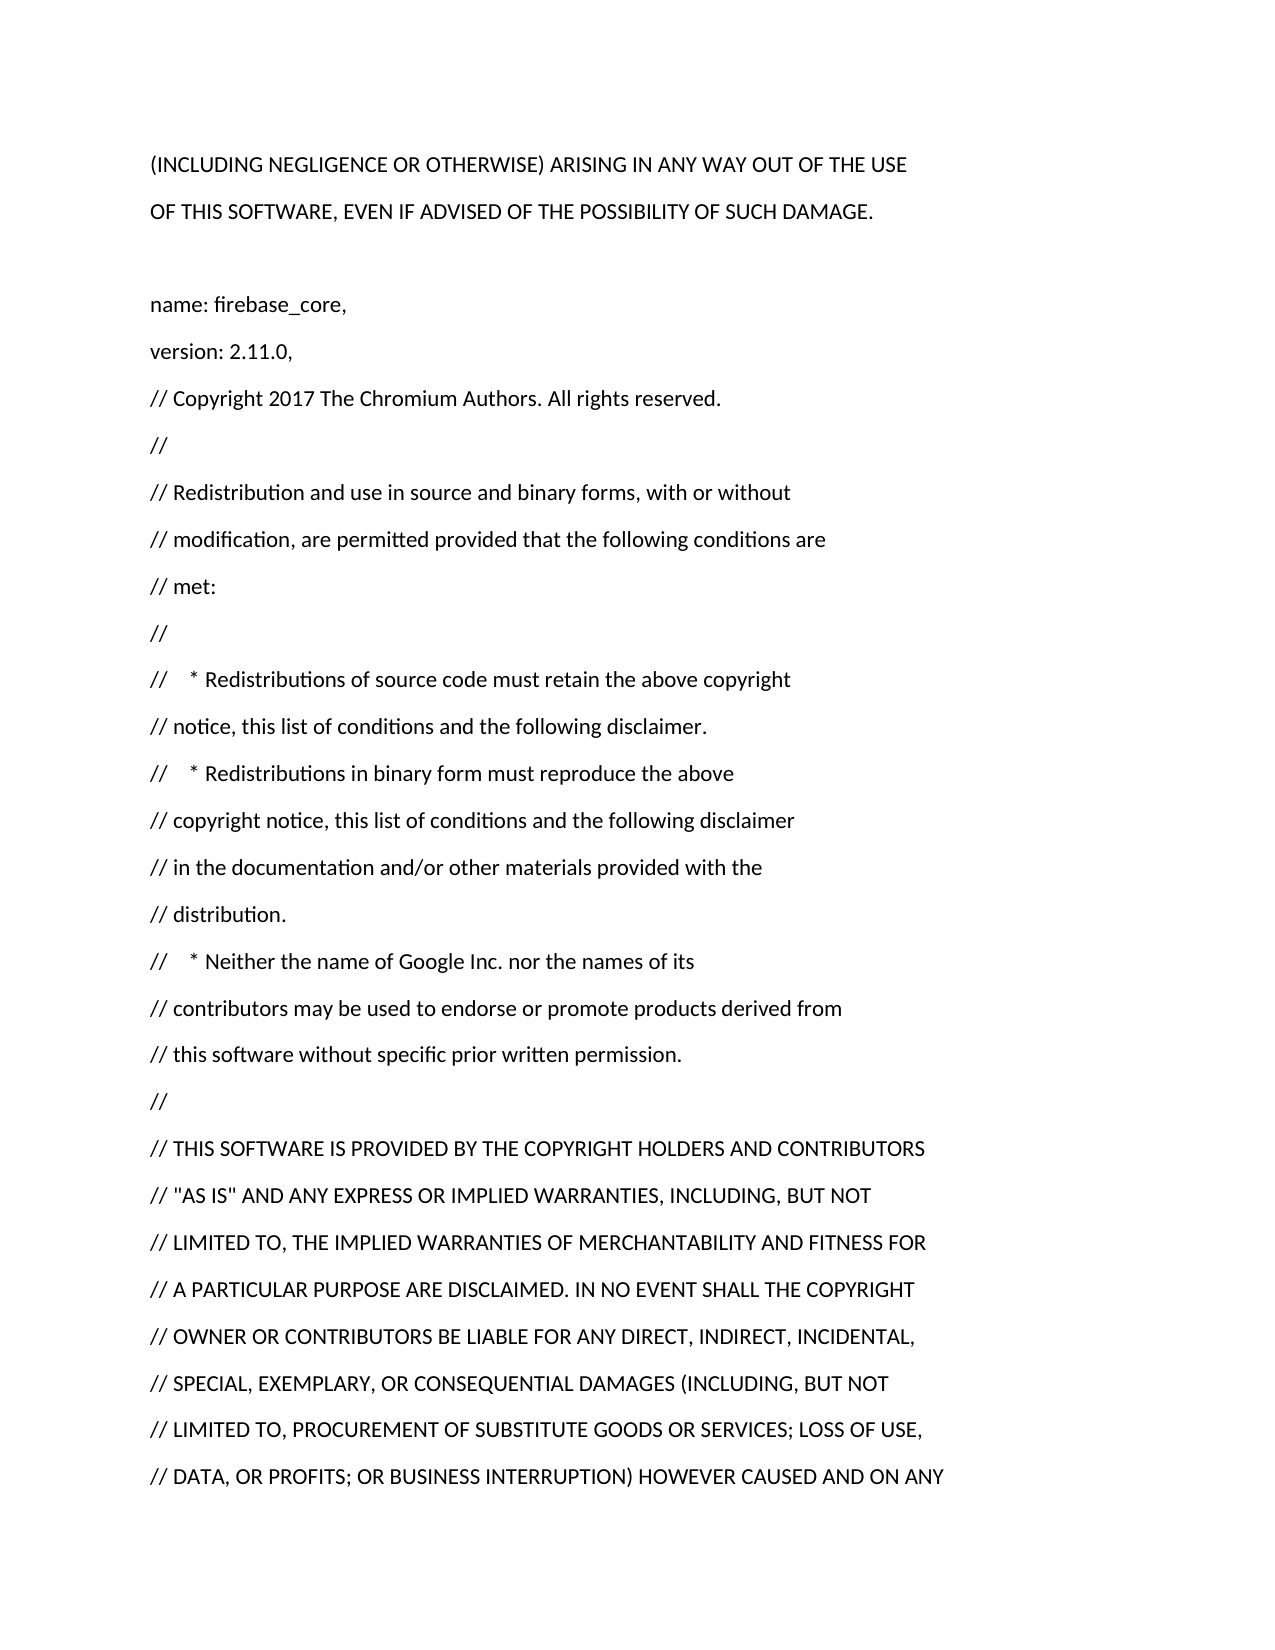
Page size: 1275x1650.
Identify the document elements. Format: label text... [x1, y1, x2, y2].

text // copyright notice, this list of conditions and the following disclaimer [150, 806, 1125, 834]
text // Redistribution and use in source and binary forms, with or without [150, 478, 1125, 506]
text // notice, this list of conditions and the following disclaimer. [150, 712, 1125, 741]
text // Copyright 2017 The Chromium Authors. All rights reserved. [150, 384, 1125, 412]
text // * Redistributions of source code must retain the above copyright [150, 666, 1125, 694]
text // LIMITED TO, THE IMPLIED WARRANTIES OF MERCHANTABILITY AND FITNESS FOR [150, 1228, 1125, 1256]
text // met: [150, 572, 1125, 600]
text // THIS SOFTWARE IS PROVIDED BY THE COPYRIGHT HOLDERS AND CONTRIBUTORS [150, 1134, 1125, 1162]
text // this software without specific prior written permission. [150, 1041, 1125, 1069]
text // modification, are permitted provided that the following conditions are [150, 525, 1125, 553]
text // * Redistributions in binary form must reproduce the above [150, 759, 1125, 787]
text // DATA, OR PROFITS; OR BUSINESS INTERRUPTION) HOWEVER CAUSED AND ON ANY [150, 1462, 1125, 1491]
text // [150, 431, 1125, 459]
text name: firebase_core, [150, 291, 1125, 319]
text // [150, 619, 1125, 647]
text // A PARTICULAR PURPOSE ARE DISCLAIMED. IN NO EVENT SHALL THE COPYRIGHT [150, 1275, 1125, 1303]
text // OWNER OR CONTRIBUTORS BE LIABLE FOR ANY DIRECT, INDIRECT, INCIDENTAL, [150, 1322, 1125, 1350]
text // [150, 1087, 1125, 1116]
text // LIMITED TO, PROCUREMENT OF SUBSTITUTE GOODS OR SERVICES; LOSS OF USE, [150, 1416, 1125, 1444]
text // distribution. [150, 900, 1125, 928]
text // in the documentation and/or other materials provided with the [150, 853, 1125, 881]
text version: 2.11.0, [150, 337, 1125, 366]
text // "AS IS" AND ANY EXPRESS OR IMPLIED WARRANTIES, INCLUDING, BUT NOT [150, 1181, 1125, 1209]
text // * Neither the name of Google Inc. nor the names of its [150, 947, 1125, 975]
text // SPECIAL, EXEMPLARY, OR CONSEQUENTIAL DAMAGES (INCLUDING, BUT NOT [150, 1369, 1125, 1397]
text (INCLUDING NEGLIGENCE OR OTHERWISE) ARISING IN ANY WAY OUT OF THE USE [150, 150, 1125, 178]
text OF THIS SOFTWARE, EVEN IF ADVISED OF THE POSSIBILITY OF SUCH DAMAGE. [150, 197, 1125, 225]
text // contributors may be used to endorse or promote products derived from [150, 994, 1125, 1022]
